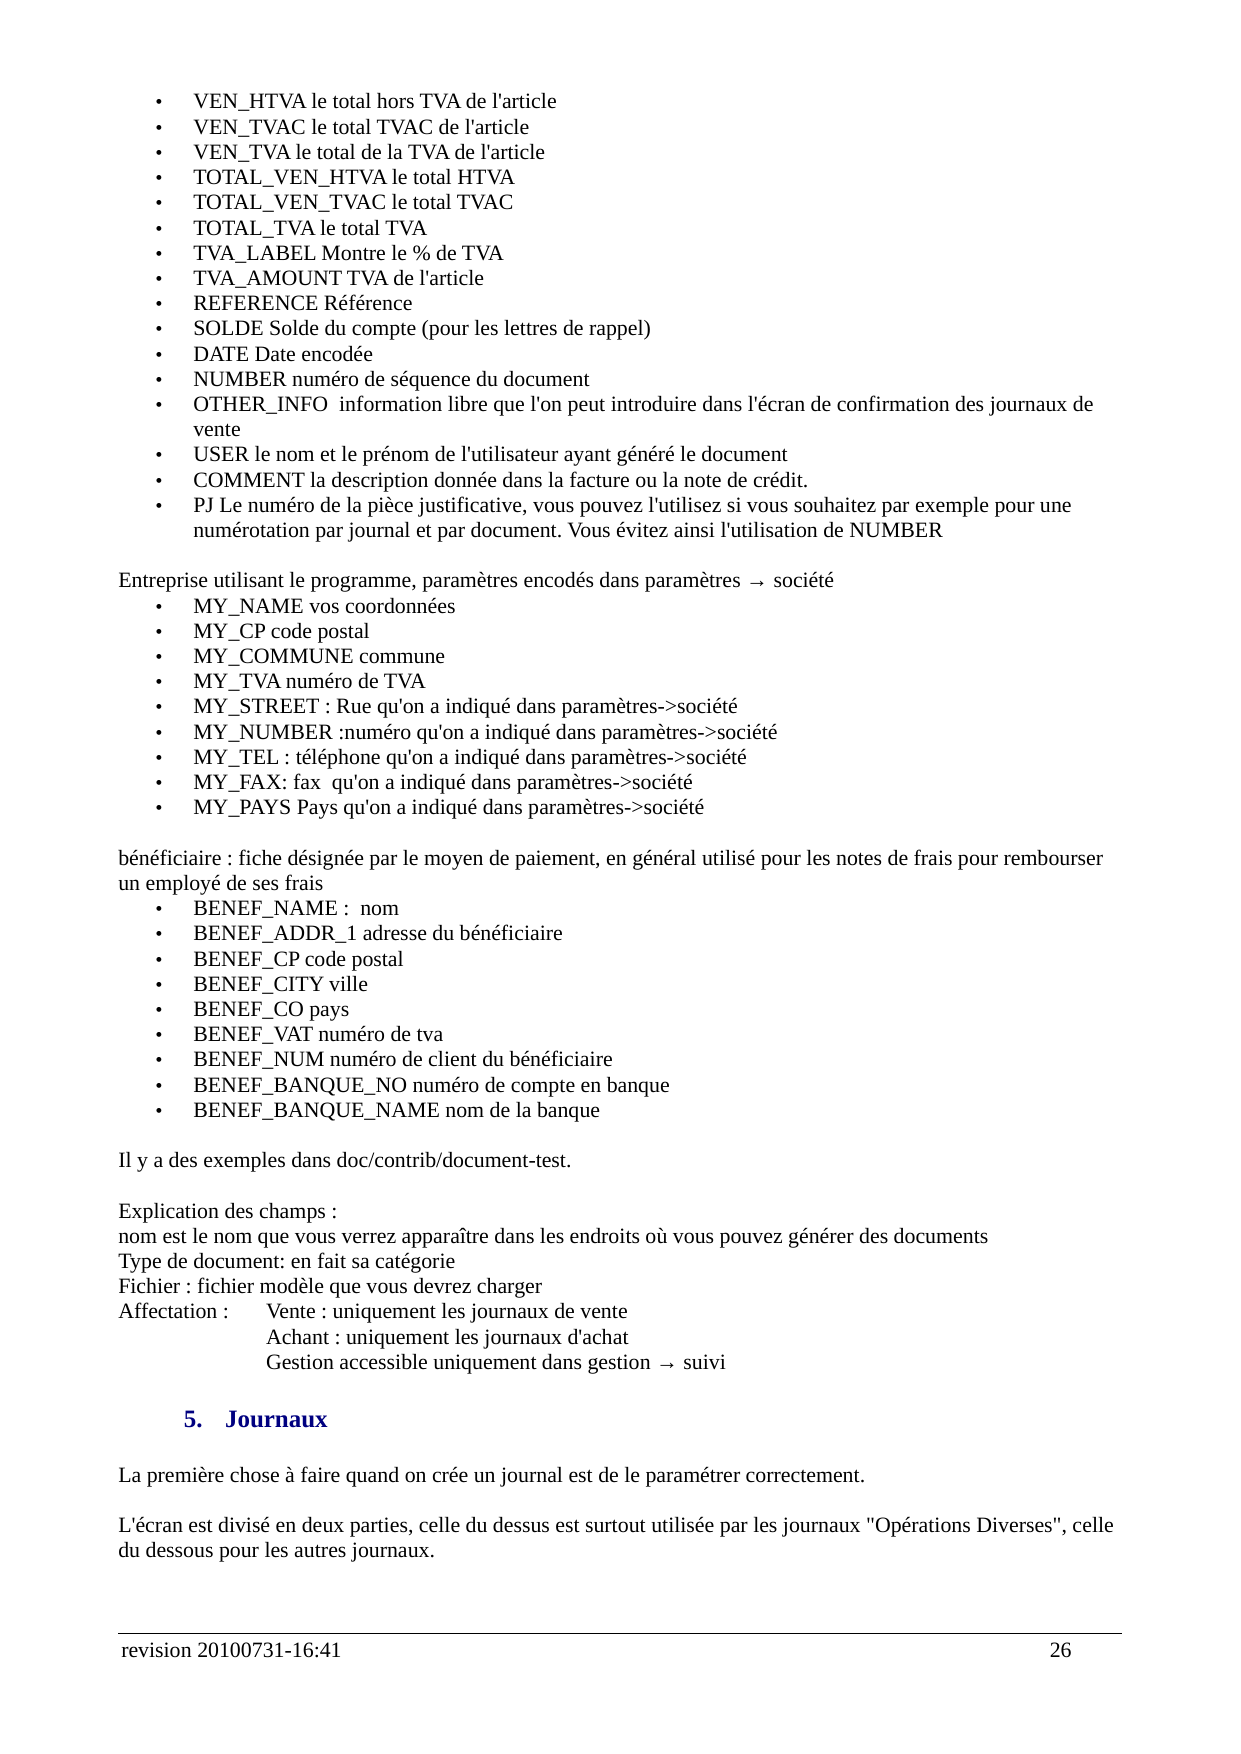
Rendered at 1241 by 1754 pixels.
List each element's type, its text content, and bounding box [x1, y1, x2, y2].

list MY_TEL : téléphone qu'on a indiqué dans paramètres->société [156, 744, 1122, 769]
list MY_NAME vos coordonnées [156, 593, 1122, 618]
list MY_CP code postal [156, 618, 1122, 643]
list NUMBER numéro de séquence du document [156, 366, 1122, 391]
list OTHER_INFO information libre que l'on peut introduire dans l'écran de confirmation des journaux de vente [156, 391, 1122, 441]
text Type de document: en fait sa catégorie [118, 1248, 1122, 1273]
text Fichier : fichier modèle que vous devrez charger [118, 1273, 1122, 1298]
list TOTAL_VEN_HTVA le total HTVA [156, 164, 1122, 189]
text bénéficiaire : fiche désignée par le moyen de paiement, en général utilisé pour les notes de frais pour rembourser un employé de ses frais [118, 845, 1122, 895]
list BENEF_BANQUE_NAME nom de la banque [156, 1097, 1122, 1122]
list VEN_TVAC le total TVAC de l'article [156, 114, 1122, 139]
list MY_STREET : Rue qu'on a indiqué dans paramètres->société [156, 693, 1122, 719]
list MY_NUMBER :numéro qu'on a indiqué dans paramètres->société [156, 719, 1122, 744]
list BENEF_VAT numéro de tva [156, 1021, 1122, 1046]
list BENEF_NUM numéro de client du bénéficiaire [156, 1046, 1122, 1072]
list BENEF_ADDR_1 adresse du bénéficiaire [156, 920, 1122, 946]
text nom est le nom que vous verrez apparaître dans les endroits où vous pouvez générer des documents [118, 1223, 1122, 1248]
list DATE Date encodée [156, 341, 1122, 366]
list TOTAL_VEN_TVAC le total TVAC [156, 189, 1122, 214]
list BENEF_NAME : nom [156, 895, 1122, 920]
list SOLDE Solde du compte (pour les lettres de rappel) [156, 315, 1122, 341]
text L'écran est divisé en deux parties, celle du dessus est surtout utilisée par les journaux "Opérations Diverses", celle du dessous pour les autres journaux. [118, 1512, 1122, 1563]
text Entreprise utilisant le programme, paramètres encodés dans paramètres → société [118, 567, 1122, 593]
text Affectation : Vente : uniquement les journaux de vente [118, 1298, 1122, 1324]
list TOTAL_TVA le total TVA [156, 214, 1122, 240]
list BENEF_CP code postal [156, 946, 1122, 971]
text Gestion accessible uniquement dans gestion → suivi [118, 1349, 1122, 1374]
text La première chose à faire quand on crée un journal est de le paramétrer correctement. [118, 1462, 1122, 1487]
list BENEF_CITY ville [156, 971, 1122, 996]
text Achant : uniquement les journaux d'achat [118, 1324, 1122, 1349]
list USER le nom et le prénom de l'utilisateur ayant généré le document [156, 441, 1122, 467]
list VEN_TVA le total de la TVA de l'article [156, 139, 1122, 164]
list COMMENT la description donnée dans la facture ou la note de crédit. [156, 467, 1122, 492]
list MY_COMMUNE commune [156, 643, 1122, 668]
list MY_TVA numéro de TVA [156, 668, 1122, 693]
list BENEF_CO pays [156, 996, 1122, 1021]
text Il y a des exemples dans doc/contrib/document-test. [118, 1147, 1122, 1172]
list VEN_HTVA le total hors TVA de l'article [156, 88, 1122, 114]
list MY_FAX: fax qu'on a indiqué dans paramètres->société [156, 769, 1122, 794]
text Explication des champs : [118, 1198, 1122, 1223]
list PJ Le numéro de la pièce justificative, vous pouvez l'utilisez si vous souhaitez par exemple pour une numérotation par journal et par document. Vous évitez ainsi l'utilisation de NUMBER [156, 492, 1122, 542]
list TVA_LABEL Montre le % de TVA [156, 240, 1122, 265]
subtitle Journaux [177, 1404, 1122, 1432]
list TVA_AMOUNT TVA de l'article [156, 265, 1122, 290]
list BENEF_BANQUE_NO numéro de compte en banque [156, 1072, 1122, 1097]
list REFERENCE Référence [156, 290, 1122, 315]
list MY_PAYS Pays qu'on a indiqué dans paramètres->société [156, 794, 1122, 819]
